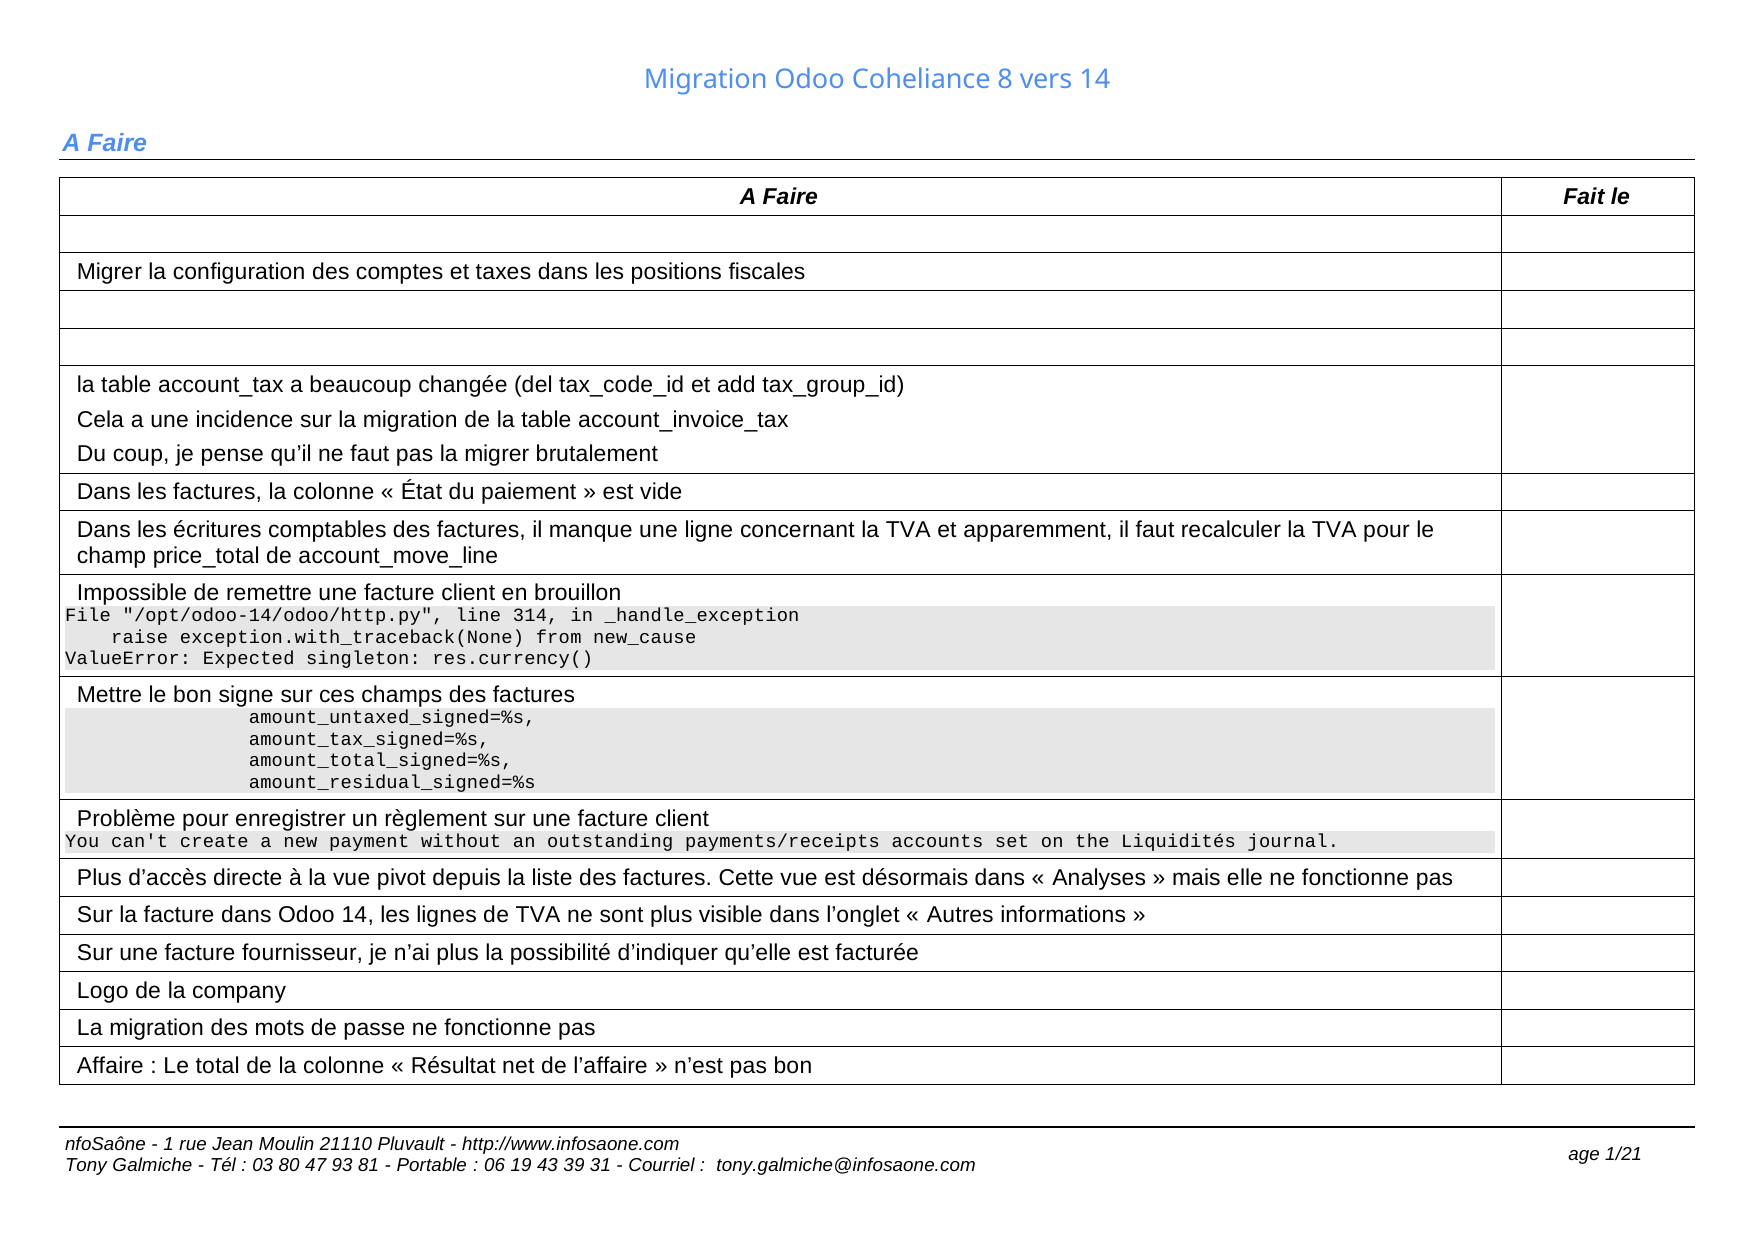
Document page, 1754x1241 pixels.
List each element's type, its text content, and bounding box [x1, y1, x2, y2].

table_cell [1502, 511, 1694, 574]
table_cell [1502, 1047, 1694, 1084]
table_cell Sur une facture fournisseur, je n’ai plus la possibilité d’indiquer qu’elle est facturée [60, 935, 1501, 971]
table_cell Mettre le bon signe sur ces champs des factures amount_untaxed_signed=%s, amount_tax_signed=%s, amount_total_signed=%s, amount_residual_signed=%s [60, 677, 1501, 799]
table_cell Dans les factures, la colonne « État du paiement » est vide [60, 474, 1501, 510]
subtitle A Faire [59, 126, 1695, 159]
table_cell [1502, 1010, 1694, 1046]
table_cell Logo de la company [60, 972, 1501, 1009]
table_cell Dans les écritures comptables des factures, il manque une ligne concernant la TVA et apparemment, il faut recalculer la TVA pour le champ price_total de account_move_line [60, 511, 1501, 574]
table_cell Problème pour enregistrer un règlement sur une facture client You can't create a new payment without an outstanding payments/receipts accounts set on the Liquidités journal. [60, 800, 1501, 858]
table_cell [1502, 575, 1694, 676]
table_cell [1502, 253, 1694, 290]
table_cell [1502, 329, 1694, 365]
table_cell Affaire : Le total de la colonne « Résultat net de l’affaire » n’est pas bon [60, 1047, 1501, 1084]
table_cell [1502, 216, 1694, 252]
table_header Fait le [1502, 178, 1694, 215]
table_cell [60, 291, 1501, 328]
table_cell Plus d’accès directe à la vue pivot depuis la liste des factures. Cette vue est désormais dans « Analyses » mais elle ne fonctionne pas [60, 859, 1501, 896]
table_cell [1502, 677, 1694, 799]
table_cell [1502, 291, 1694, 328]
table_cell [1502, 800, 1694, 858]
table_cell [1502, 935, 1694, 971]
table_cell La migration des mots de passe ne fonctionne pas [60, 1010, 1501, 1046]
table_cell Sur la facture dans Odoo 14, les lignes de TVA ne sont plus visible dans l’onglet « Autres informations » [60, 897, 1501, 934]
table_cell [60, 329, 1501, 365]
table_cell Impossible de remettre une facture client en brouillon File "/opt/odoo-14/odoo/http.py", line 314, in _handle_exception raise exception.with_traceback(None) from new_cause ValueError: Expected singleton: res.currency() [60, 575, 1501, 676]
table_cell [1502, 859, 1694, 896]
table_cell la table account_tax a beaucoup changée (del tax_code_id et add tax_group_id) Cela a une incidence sur la migration de la table account_invoice_tax Du coup, je pense qu’il ne faut pas la migrer brutalement [60, 366, 1501, 473]
table_cell [1502, 474, 1694, 510]
table_cell [1502, 972, 1694, 1009]
table_cell [1502, 366, 1694, 473]
table_cell [60, 216, 1501, 252]
text Migration Odoo Coheliance 8 vers 14 [59, 59, 1695, 96]
table_cell Migrer la configuration des comptes et taxes dans les positions fiscales [60, 253, 1501, 290]
table_header A Faire [60, 178, 1501, 215]
table_cell [1502, 897, 1694, 934]
